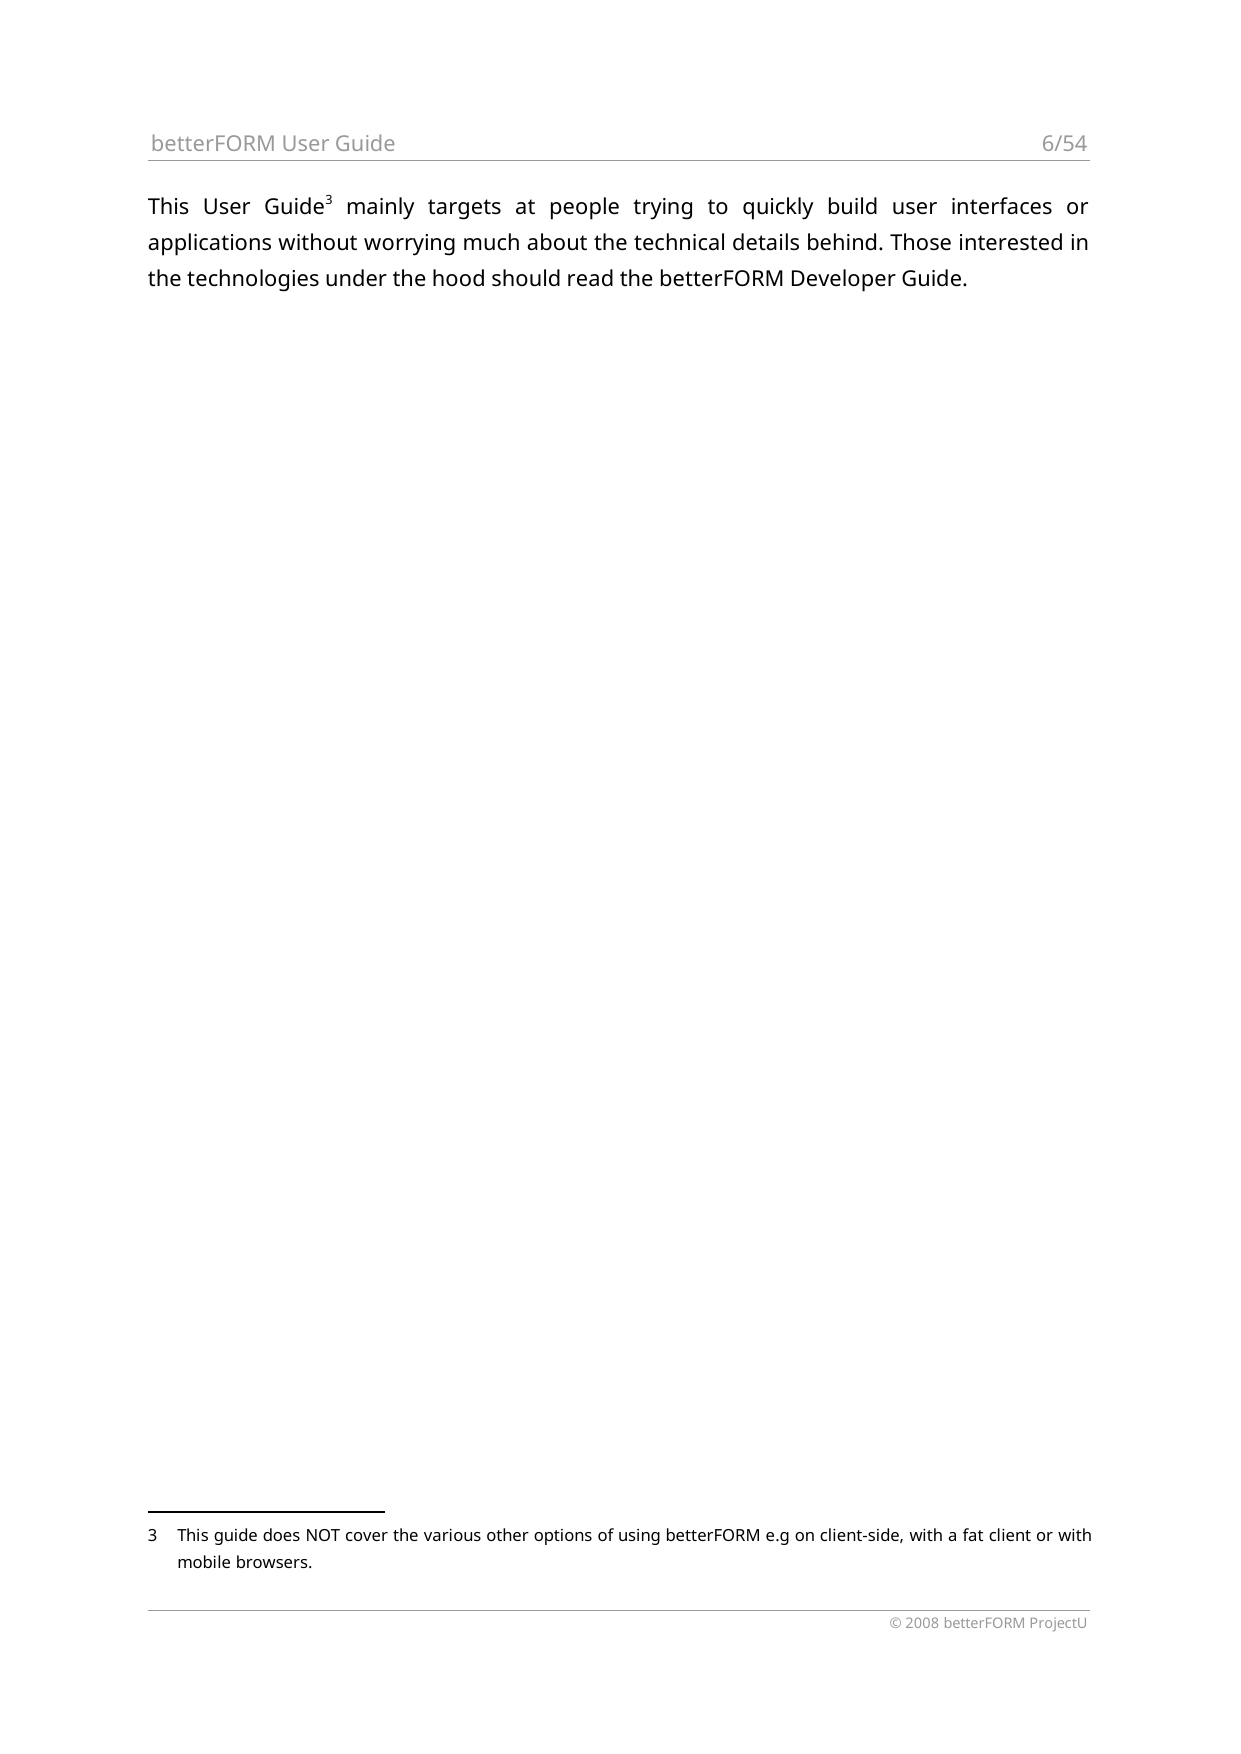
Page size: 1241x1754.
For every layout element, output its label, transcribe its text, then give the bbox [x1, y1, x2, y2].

text This guide does NOT cover the various other options of using betterFORM e.g on client-side, with a fat client or with mobile browsers. [148, 1524, 1093, 1574]
text This User Guide mainly targets at people trying to quickly build user interfaces or applications without worrying much about the technical details behind. Those interested in the technologies under the hood should read the betterFORM Developer Guide. [148, 191, 1090, 292]
